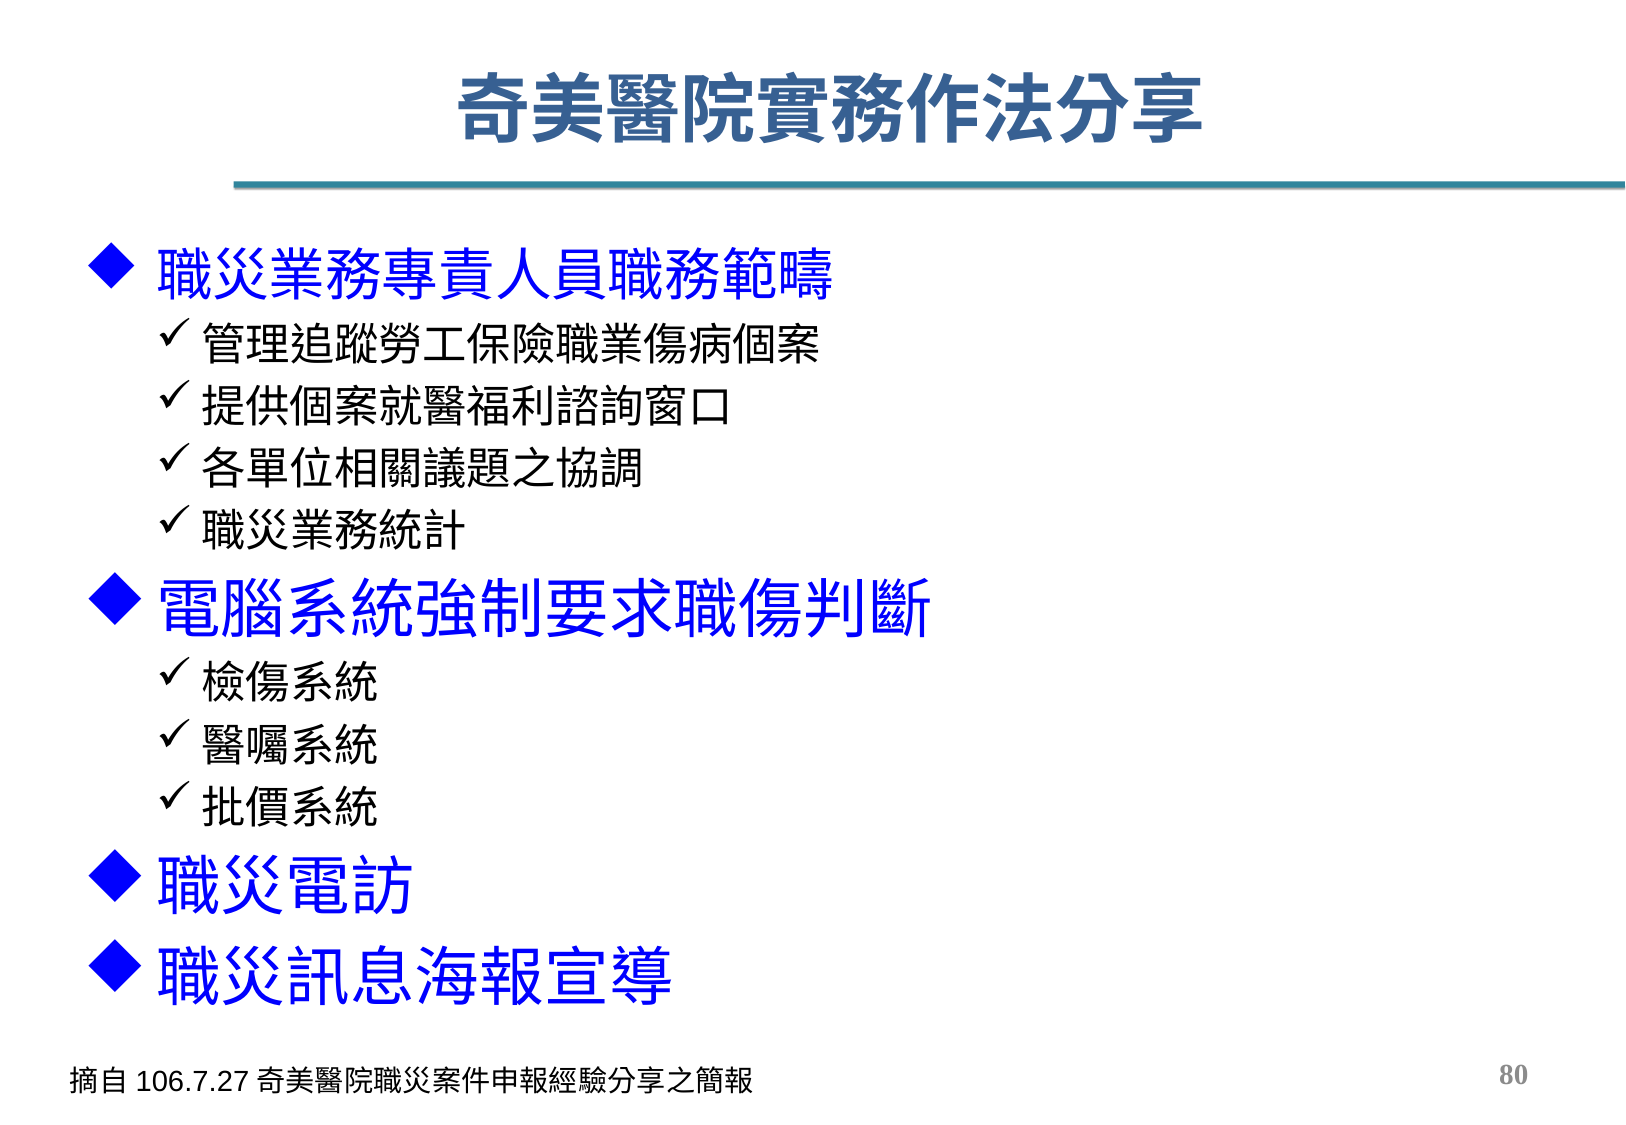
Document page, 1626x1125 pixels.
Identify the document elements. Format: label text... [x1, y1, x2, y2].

list 職災業務專責人員職務範疇 管理追蹤勞工保險職業傷病個案 提供個案就醫福利諮詢窗口 各單位相關議題之協調 職災業務統計 電腦系統強制要求職傷判斷 檢傷系統 醫囑系統 批價系統 職災電訪 職災訊息海報宣導 [68, 231, 1531, 1028]
slide_number [1164, 1042, 1544, 1103]
text_box 摘自106.7.27奇美醫院職災案件申報經驗分享之簡報 [55, 1055, 769, 1105]
title 奇美醫院實務作法分享 [91, 30, 1569, 183]
